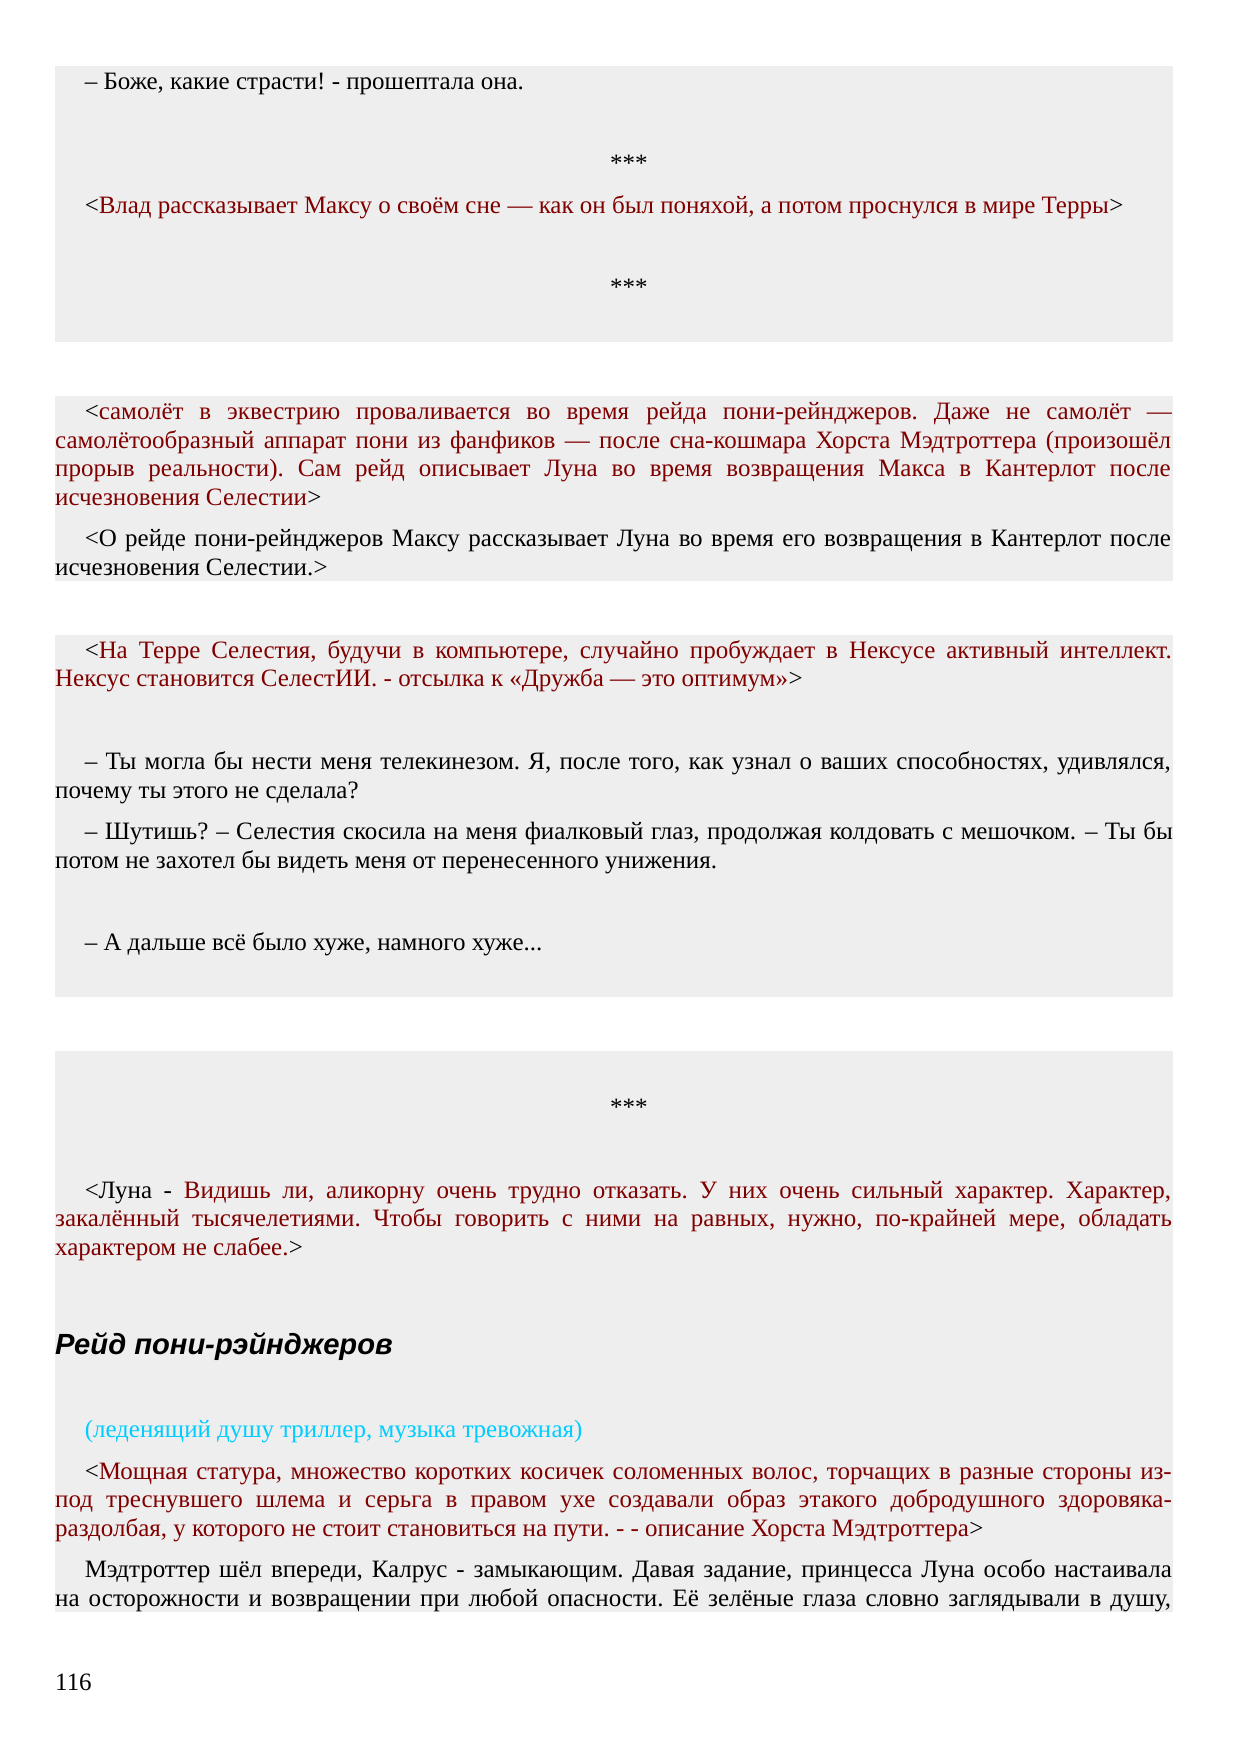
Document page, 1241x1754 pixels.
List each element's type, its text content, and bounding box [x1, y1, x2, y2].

text *** [55, 148, 1173, 177]
text Мэдтроттер шёл впереди, Калрус - замыкающим. Давая задание, принцесса Луна особо настаивала на осторожности и возвращении при любой опасности. Её зелёные глаза словно заглядывали в душу, [55, 1554, 1173, 1612]
text <Мощная статура, множество коротких косичек соломенных волос, торчащих в разные стороны из-под треснувшего шлема и серьга в правом ухе создавали образ этакого добродушного здоровяка-раздолбая, у которого не стоит становиться на пути. - - описание Хорста Мэдтроттера> [55, 1456, 1173, 1542]
text <самолёт в эквестрию проваливается во время рейда пони-рейнджеров. Даже не самолёт — самолётообразный аппарат пони из фанфиков — после сна-кошмара Хорста Мэдтроттера (произошёл прорыв реальности). Сам рейд описывает Луна во время возвращения Макса в Кантерлот после исчезновения Селестии> [55, 396, 1173, 511]
text – А дальше всё было хуже, намного хуже... [55, 927, 1173, 956]
text <На Терре Селестия, будучи в компьютере, случайно пробуждает в Нексусе активный интеллект. Нексус становится СелестИИ. - отсылка к «Дружба — это оптимум»> [55, 635, 1173, 692]
text <Влад рассказывает Максу о своём сне — как он был поняхой, а потом проснулся в мире Терры> [55, 190, 1173, 218]
text *** [55, 272, 1173, 301]
text – Шутишь? – Селестия скосила на меня фиалковый глаз, продолжая колдовать с мешочком. – Ты бы потом не захотел бы видеть меня от перенесенного унижения. [55, 816, 1173, 873]
text – Ты могла бы нести меня телекинезом. Я, после того, как узнал о ваших способностях, удивлялся, почему ты этого не сделала? [55, 746, 1173, 803]
text *** [55, 1092, 1173, 1121]
text <О рейде пони-рейнджеров Максу рассказывает Луна во время его возвращения в Кантерлот после исчезновения Селестии.> [55, 523, 1173, 581]
text <Луна - Видишь ли, аликорну очень трудно отказать. У них очень сильный характер. Характер, закалённый тысячелетиями. Чтобы говорить с ними на равных, нужно, по-крайней мере, обладать характером не слабее.> [55, 1175, 1173, 1261]
text – Боже, какие страсти! - прошептала она. [55, 66, 1173, 95]
text (леденящий душу триллер, музыка тревожная) [55, 1414, 1173, 1443]
subtitle Рейд пони-рэйнджеров [55, 1327, 1173, 1361]
